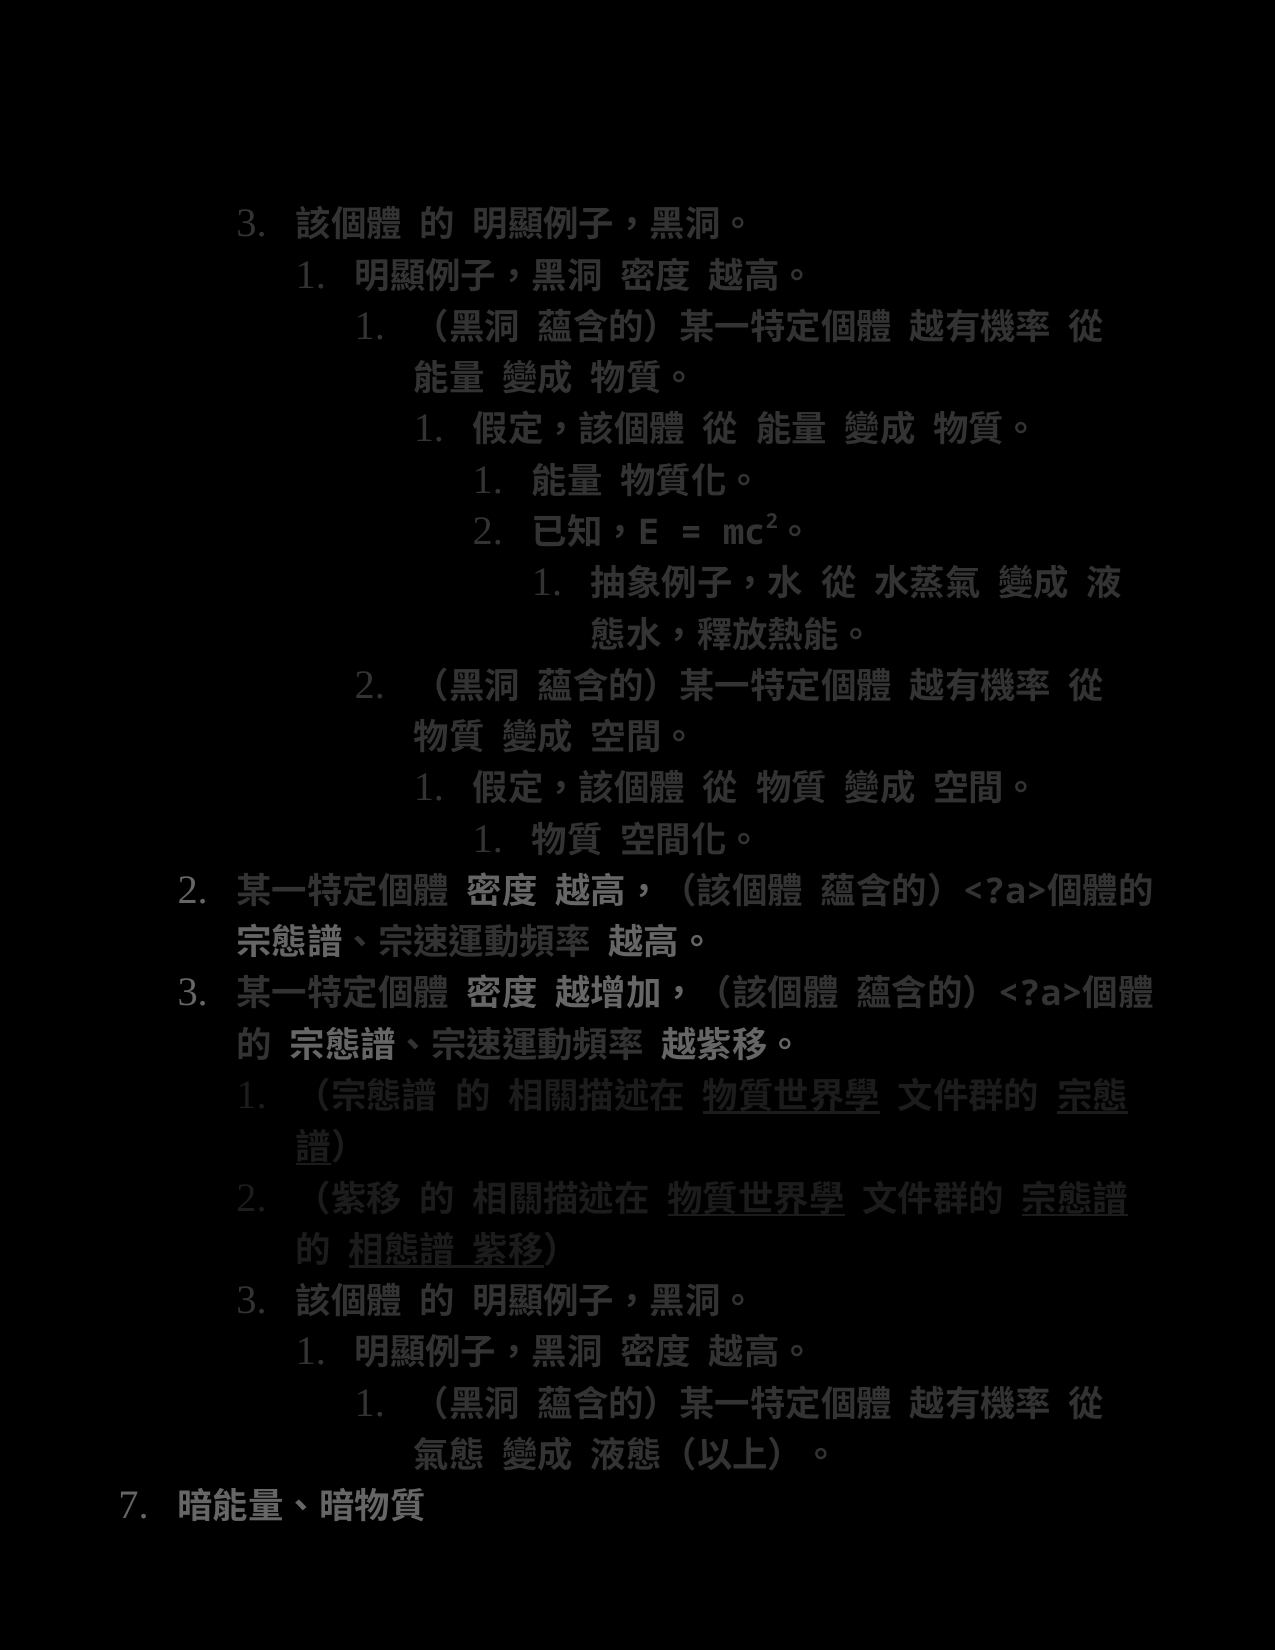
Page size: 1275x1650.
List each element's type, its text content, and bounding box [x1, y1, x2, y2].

list （黑洞 蘊含的）某一特定個體 越有機率 從 物質 變成 空間。 [354, 657, 1157, 760]
list 明顯例子，黑洞 密度 越高。 [295, 247, 1157, 298]
list 暗能量、暗物質 [118, 1477, 1157, 1529]
list （紫移 的 相關描述在 物質世界學 文件群的 宗態譜的 相態譜 紫移） [236, 1170, 1157, 1272]
list （黑洞 蘊含的）某一特定個體 越有機率 從 氣態 變成 液態（以上）。 [354, 1375, 1157, 1477]
list 抽象例子，水 從 水蒸氣 變成 液態水，釋放熱能。 [532, 555, 1157, 657]
list （宗態譜 的 相關描述在 物質世界學 文件群的 宗態譜） [236, 1067, 1157, 1170]
list 該個體 的 明顯例子，黑洞。 [236, 1272, 1157, 1324]
list 能量 物質化。 [472, 452, 1157, 503]
list 已知，E = mc2。 [472, 503, 1157, 555]
list 某一特定個體 密度 越增加，（該個體 蘊含的）<?a>個體的 宗態譜、宗速運動頻率 越紫移。 [177, 965, 1157, 1067]
list 該個體 的 明顯例子，黑洞。 [236, 196, 1157, 247]
list （黑洞 蘊含的）某一特定個體 越有機率 從 能量 變成 物質。 [354, 298, 1157, 401]
list 某一特定個體 密度 越高，（該個體 蘊含的）<?a>個體的 宗態譜、宗速運動頻率 越高。 [177, 862, 1157, 965]
list 明顯例子，黑洞 密度 越高。 [295, 1324, 1157, 1375]
list 物質 空間化。 [472, 811, 1157, 862]
list 假定，該個體 從 能量 變成 物質。 [413, 401, 1157, 452]
list 假定，該個體 從 物質 變成 空間。 [413, 760, 1157, 811]
